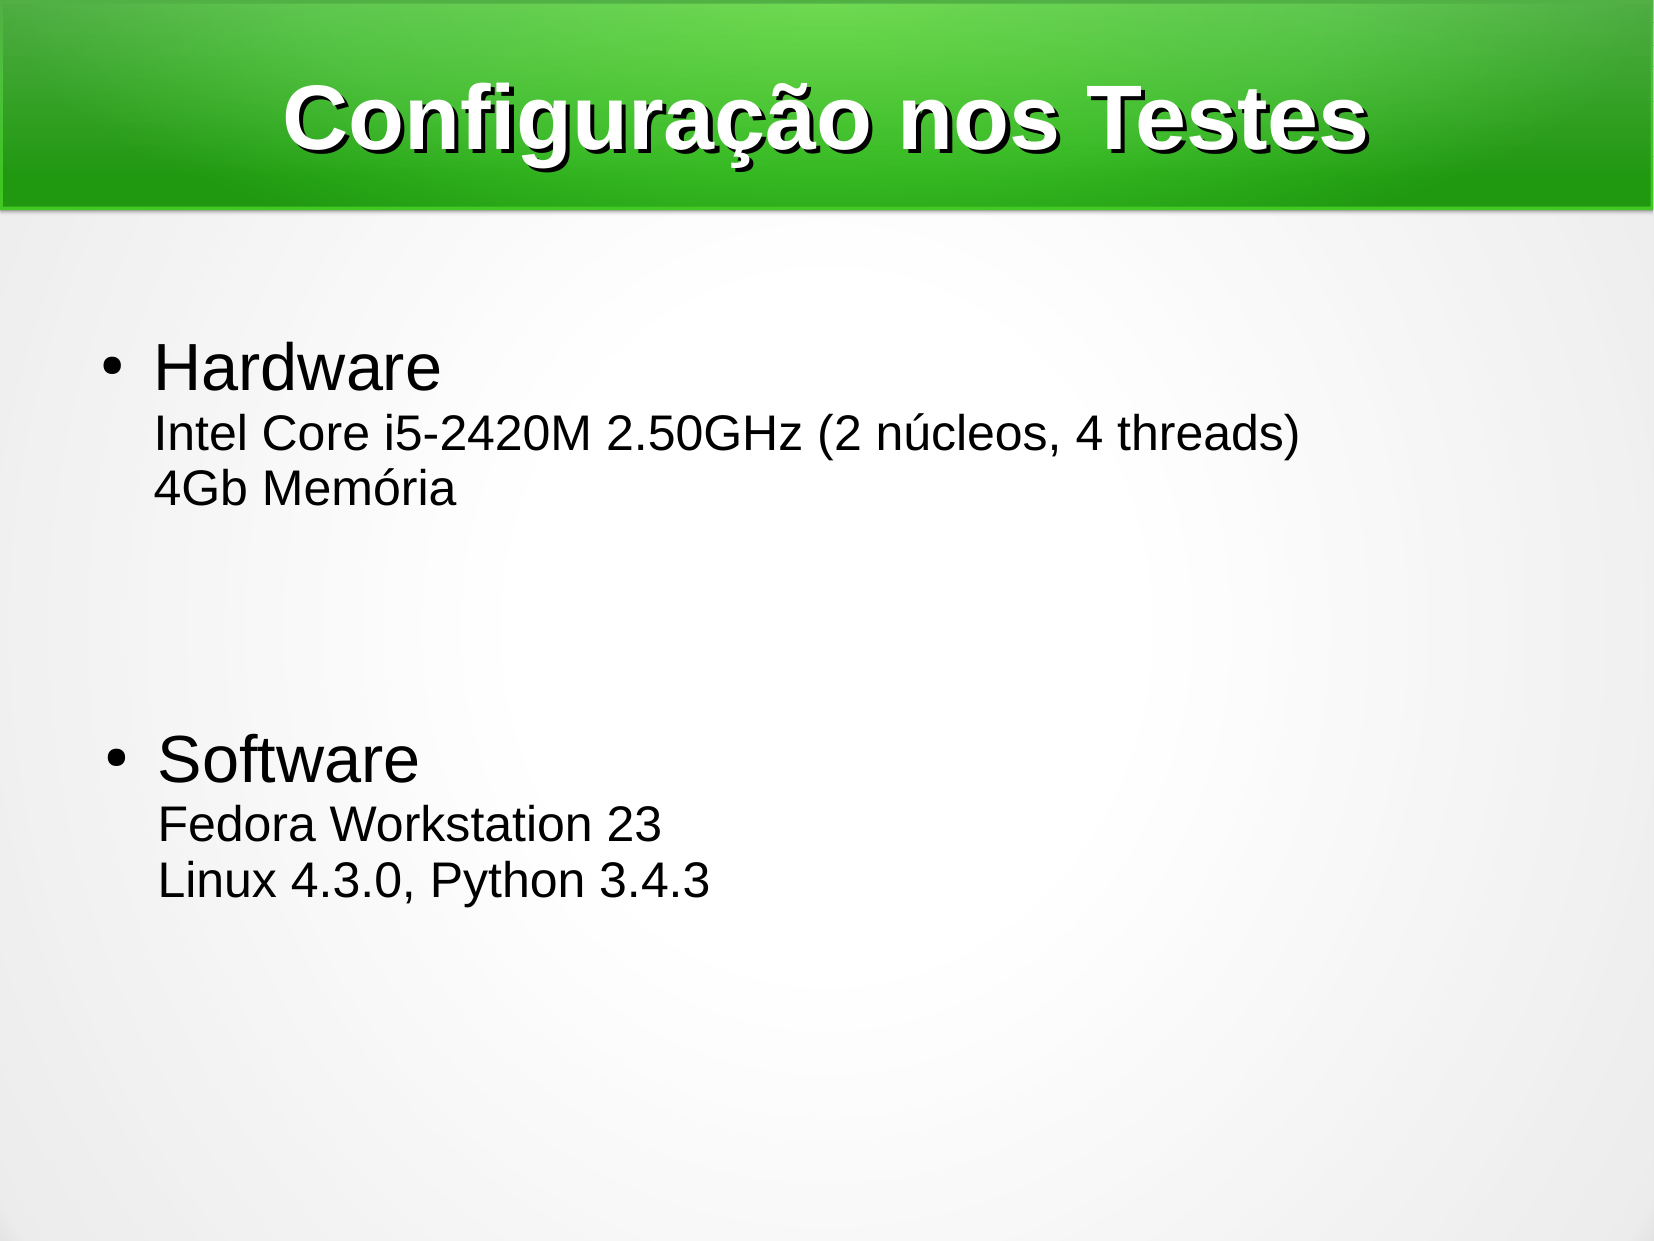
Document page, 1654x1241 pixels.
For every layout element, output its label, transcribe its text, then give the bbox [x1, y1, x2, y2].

list Hardware Intel Core i5-2420M 2.50GHz (2 núcleos, 4 threads) 4Gb Memória [82, 330, 1571, 674]
list Software Fedora Workstation 23 Linux 4.3.0, Python 3.4.3 [86, 721, 1576, 1066]
title Configuração nos Testes [82, 47, 1571, 189]
